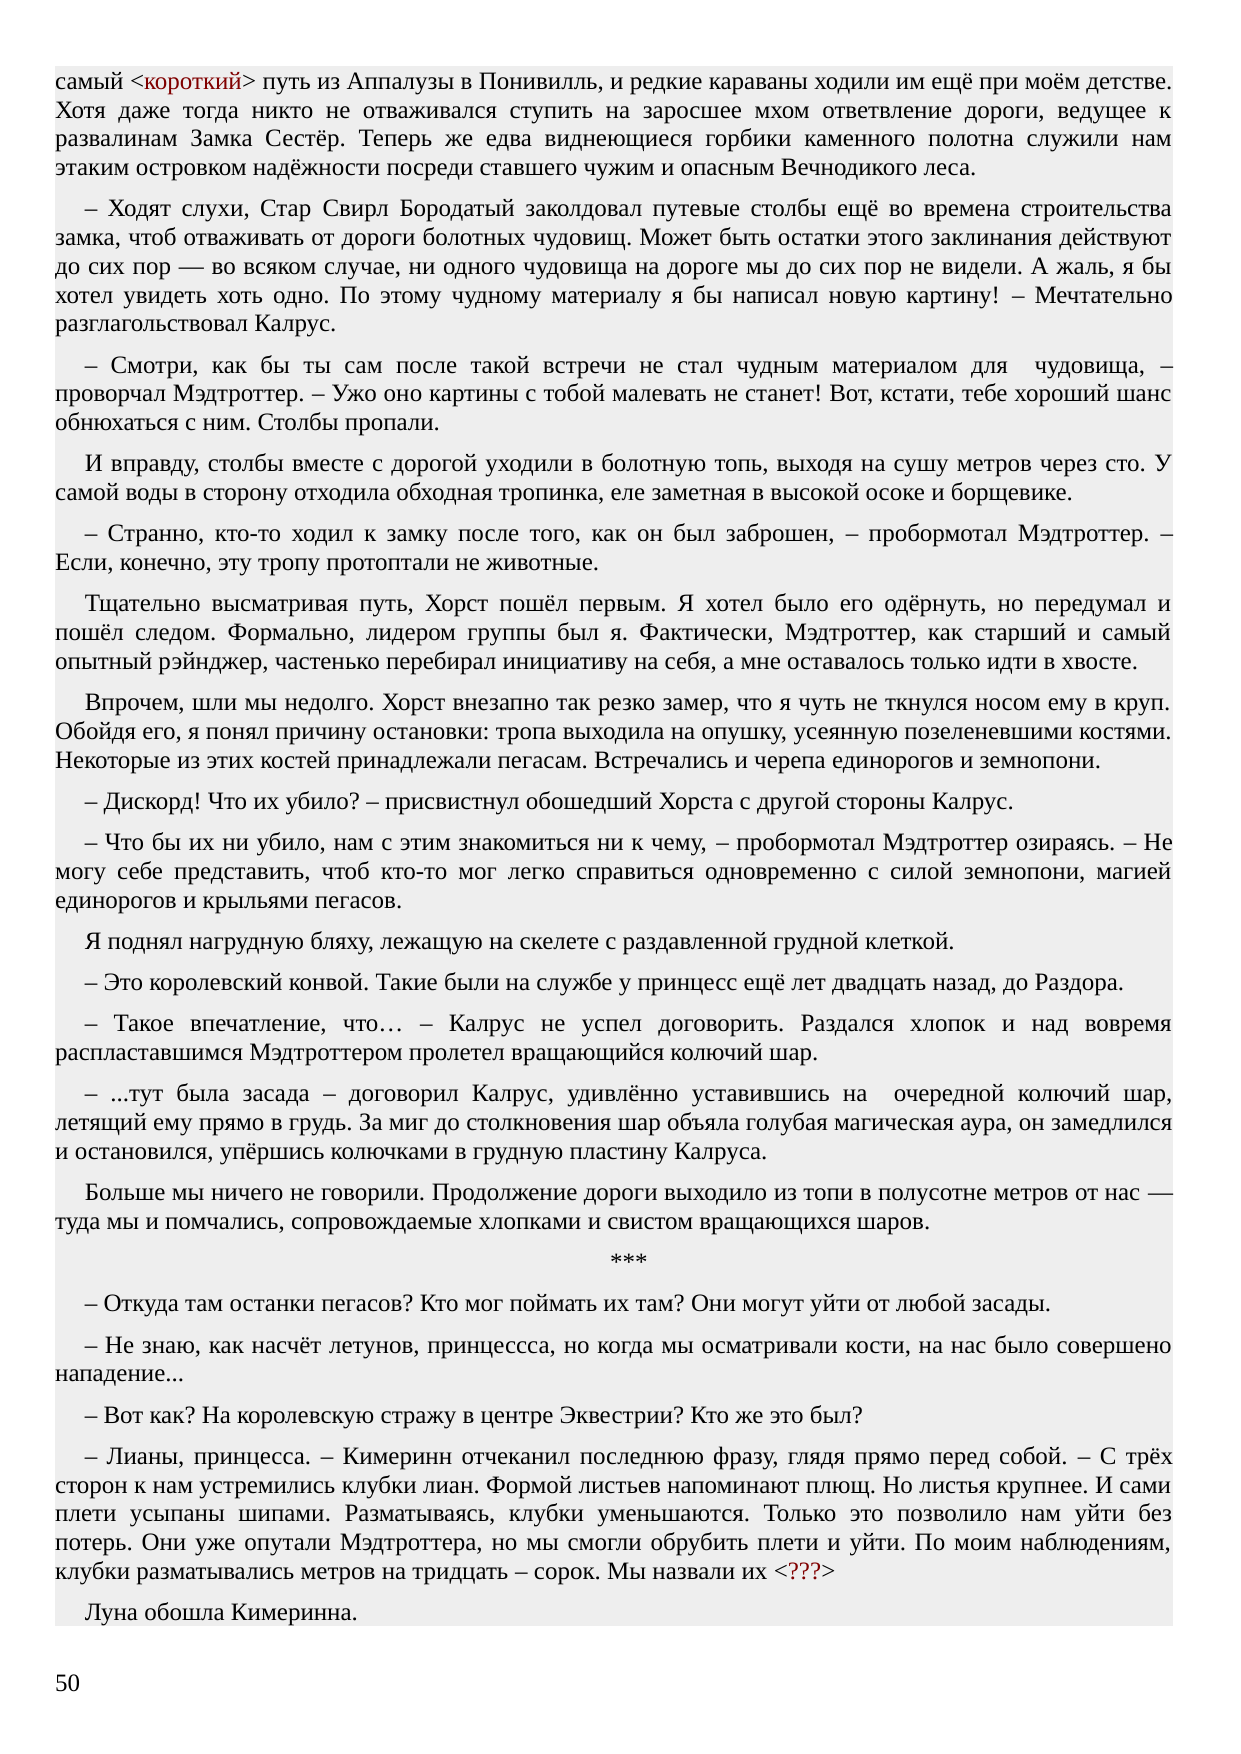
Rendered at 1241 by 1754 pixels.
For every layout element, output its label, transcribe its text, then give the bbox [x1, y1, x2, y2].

text – Странно, кто-то ходил к замку после того, как он был заброшен, – пробормотал Мэдтроттер. – Если, конечно, эту тропу протоптали не животные. [55, 518, 1173, 576]
text – Что бы их ни убило, нам с этим знакомиться ни к чему, – пробормотал Мэдтроттер озираясь. – Не могу себе представить, чтоб кто-то мог легко справиться одновременно с силой земнопони, магией единорогов и крыльями пегасов. [55, 827, 1173, 913]
text – Ходят слухи, Стар Cвирл Бородатый заколдовал путевые столбы ещё во времена строительства замка, чтоб отваживать от дороги болотных чудовищ. Может быть остатки этого заклинания действуют до сих пор — во всяком случае, ни одного чудовища на дороге мы до сих пор не видели. А жаль, я бы хотел увидеть хоть одно. По этому чудному материалу я бы написал новую картину! – Мечтательно разглагольствовал Калрус. [55, 193, 1173, 337]
text – Вот как? На королевскую стражу в центре Эквестрии? Кто же это был? [55, 1400, 1173, 1428]
text – Дискорд! Что их убило? – присвистнул обошедший Хорста с другой стороны Калрус. [55, 786, 1173, 815]
text самый <короткий> путь из Аппалузы в Понивилль, и редкие караваны ходили им ещё при моём детстве. Хотя даже тогда никто не отваживался ступить на заросшее мхом ответвление дороги, ведущее к развалинам Замка Сестёр. Теперь же едва виднеющиеся горбики каменного полотна служили нам этаким островком надёжности посреди ставшего чужим и опасным Вечнодикого леса. [55, 66, 1173, 181]
text И вправду, столбы вместе с дорогой уходили в болотную топь, выходя на сушу метров через сто. У самой воды в сторону отходила обходная тропинка, еле заметная в высокой осоке и борщевике. [55, 448, 1173, 506]
text – Лианы, принцесса. – Кимеринн отчеканил последнюю фразу, глядя прямо перед собой. – С трёх сторон к нам устремились клубки лиан. Формой листьев напоминают плющ. Но листья крупнее. И сами плети усыпаны шипами. Разматываясь, клубки уменьшаются. Только это позволило нам уйти без потерь. Они уже опутали Мэдтроттера, но мы смогли обрубить плети и уйти. По моим наблюдениям, клубки разматывались метров на тридцать – сорок. Мы назвали их <???> [55, 1441, 1173, 1585]
text – ...тут была засада – договорил Калрус, удивлённо уставившись на очередной колючий шар, летящий ему прямо в грудь. За миг до столкновения шар объяла голубая магическая аура, он замедлился и остановился, упёршись колючками в грудную пластину Калруса. [55, 1078, 1173, 1165]
text Впрочем, шли мы недолго. Хорст внезапно так резко замер, что я чуть не ткнулся носом ему в круп. Обойдя его, я понял причину остановки: тропа выходила на опушку, усеянную позеленевшими костями. Некоторые из этих костей принадлежали пегасам. Встречались и черепа единорогов и земнопони. [55, 687, 1173, 773]
text Больше мы ничего не говорили. Продолжение дороги выходило из топи в полусотне метров от нас — туда мы и помчались, сопровождаемые хлопками и свистом вращающихся шаров. [55, 1177, 1173, 1235]
text Тщательно высматривая путь, Хорст пошёл первым. Я хотел было его одёрнуть, но передумал и пошёл следом. Формально, лидером группы был я. Фактически, Мэдтроттер, как старший и самый опытный рэйнджер, частенько перебирал инициативу на себя, а мне оставалось только идти в хвосте. [55, 588, 1173, 675]
text – Такое впечатление, что… – Калрус не успел договорить. Раздался хлопок и над вовремя распластавшимся Мэдтроттером пролетел вращающийся колючий шар. [55, 1008, 1173, 1066]
text Луна обошла Кимеринна. [55, 1597, 1173, 1626]
text Я поднял нагрудную бляху, лежащую на скелете с раздавленной грудной клеткой. [55, 926, 1173, 955]
text – Это королевский конвой. Такие были на службе у принцесс ещё лет двадцать назад, до Раздора. [55, 967, 1173, 996]
text – Откуда там останки пегасов? Кто мог поймать их там? Они могут уйти от любой засады. [55, 1288, 1173, 1317]
text – Смотри, как бы ты сам после такой встречи не стал чудным материалом для чудовища, – проворчал Мэдтроттер. – Ужо оно картины с тобой малевать не станет! Вот, кстати, тебе хороший шанс обнюхаться с ним. Столбы пропали. [55, 350, 1173, 436]
text *** [55, 1247, 1173, 1276]
text – Не знаю, как насчёт летунов, принцессса, но когда мы осматривали кости, на нас было совершено нападение... [55, 1330, 1173, 1387]
